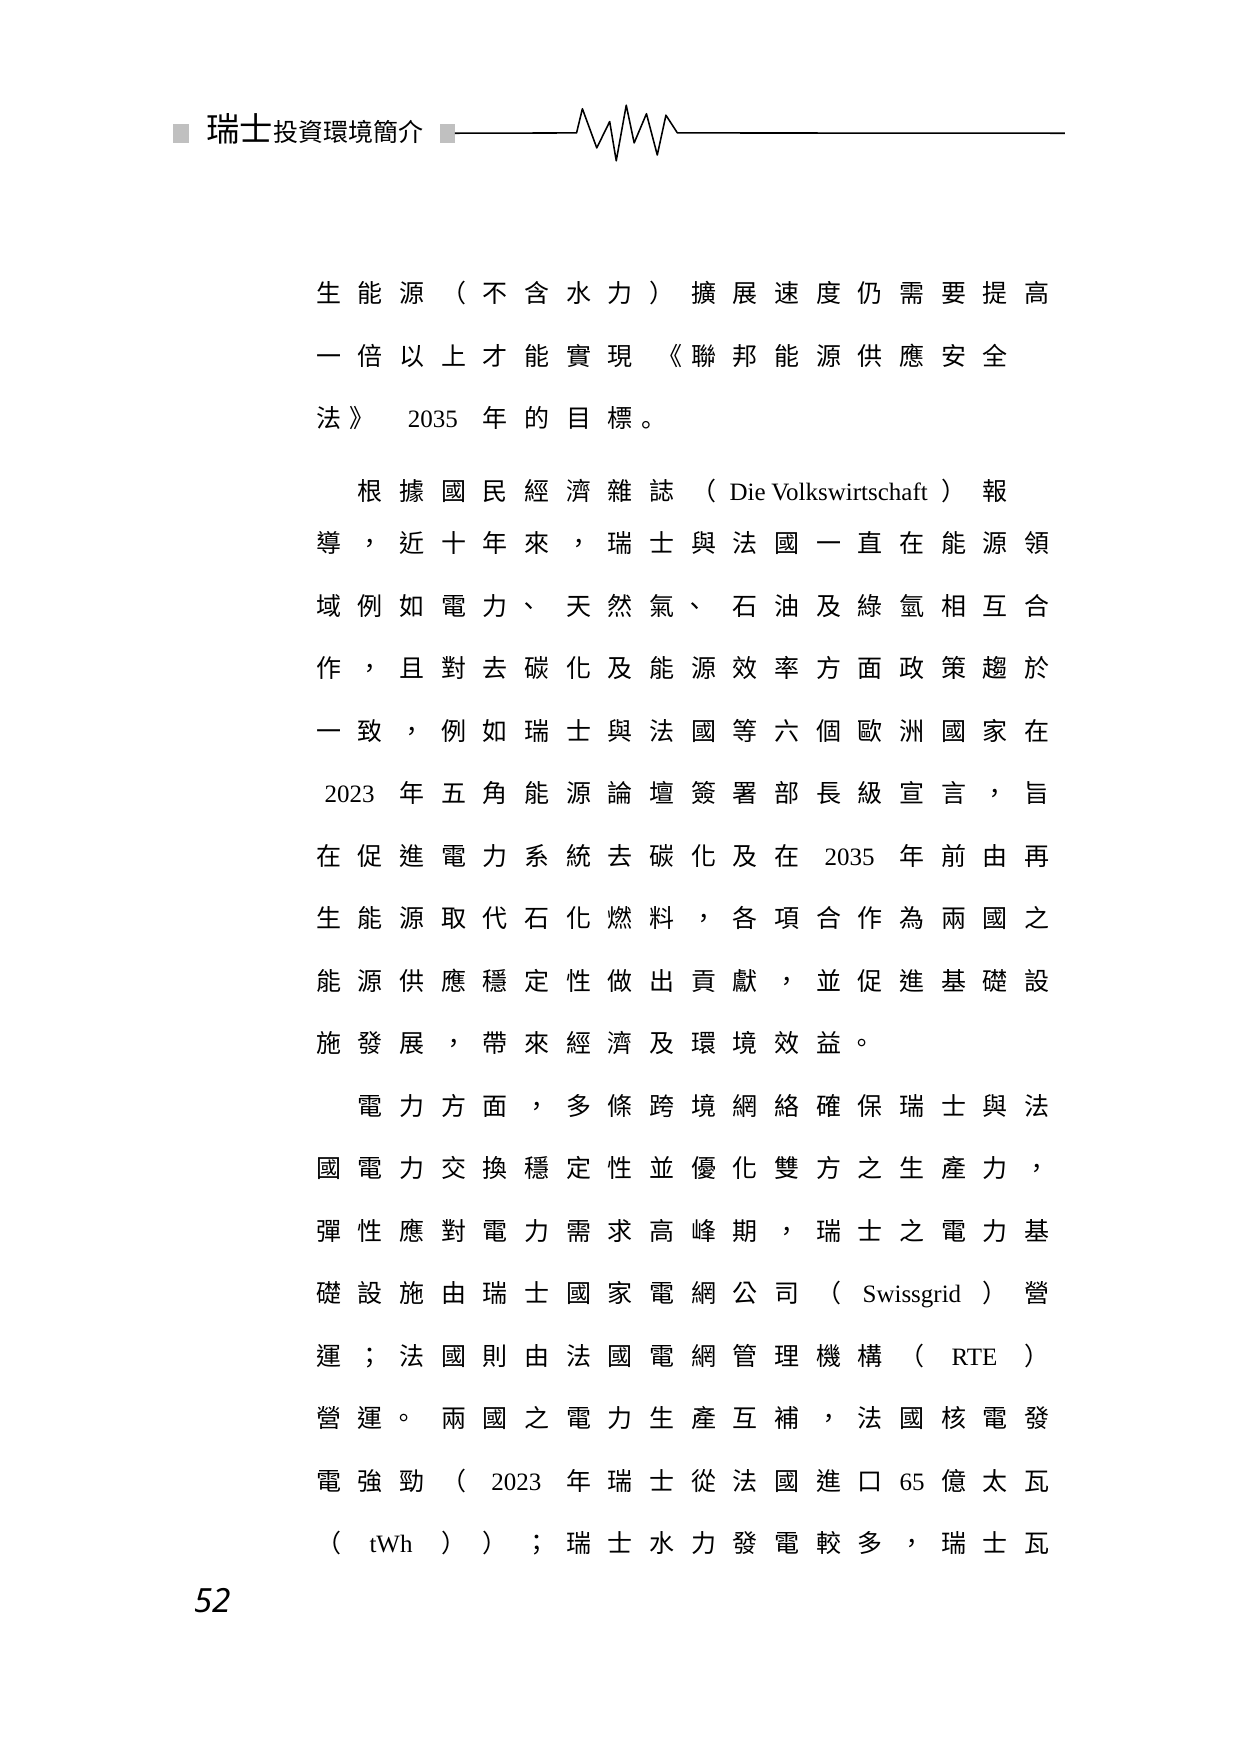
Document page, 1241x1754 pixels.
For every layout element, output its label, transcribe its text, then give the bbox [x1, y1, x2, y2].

text 生能源（不含水力）擴展速度仍需要提高一倍以上才能實現《聯邦能源供應安全法》2035年的目標。 [281, 250, 1058, 438]
text 根據國民經濟雜誌（Die Volkswirtschaft）報導，近十年來，瑞士與法國一直在能源領域例如電力、天然氣、石油及綠氫相互合作，且對去碳化及能源效率方面政策趨於一致，例如瑞士與法國等六個歐洲國家在2023年五角能源論壇簽署部長級宣言，旨在促進電力系統去碳化及在2035年前由再生能源取代石化燃料，各項合作為兩國之能源供應穩定性做出貢獻，並促進基礎設施發展，帶來經濟及環境效益。 [281, 438, 1058, 1063]
text 電力方面，多條跨境網絡確保瑞士與法國電力交換穩定性並優化雙方之生產力，彈性應對電力需求高峰期，瑞士之電力基礎設施由瑞士國家電網公司（Swissgrid）營運；法國則由法國電網管理機構（RTE）營運。兩國之電力生產互補，法國核電發電強勁（2023年瑞士從法國進口65億太瓦（tWh））；瑞士水力發電較多，瑞士瓦 [281, 1063, 1058, 1563]
